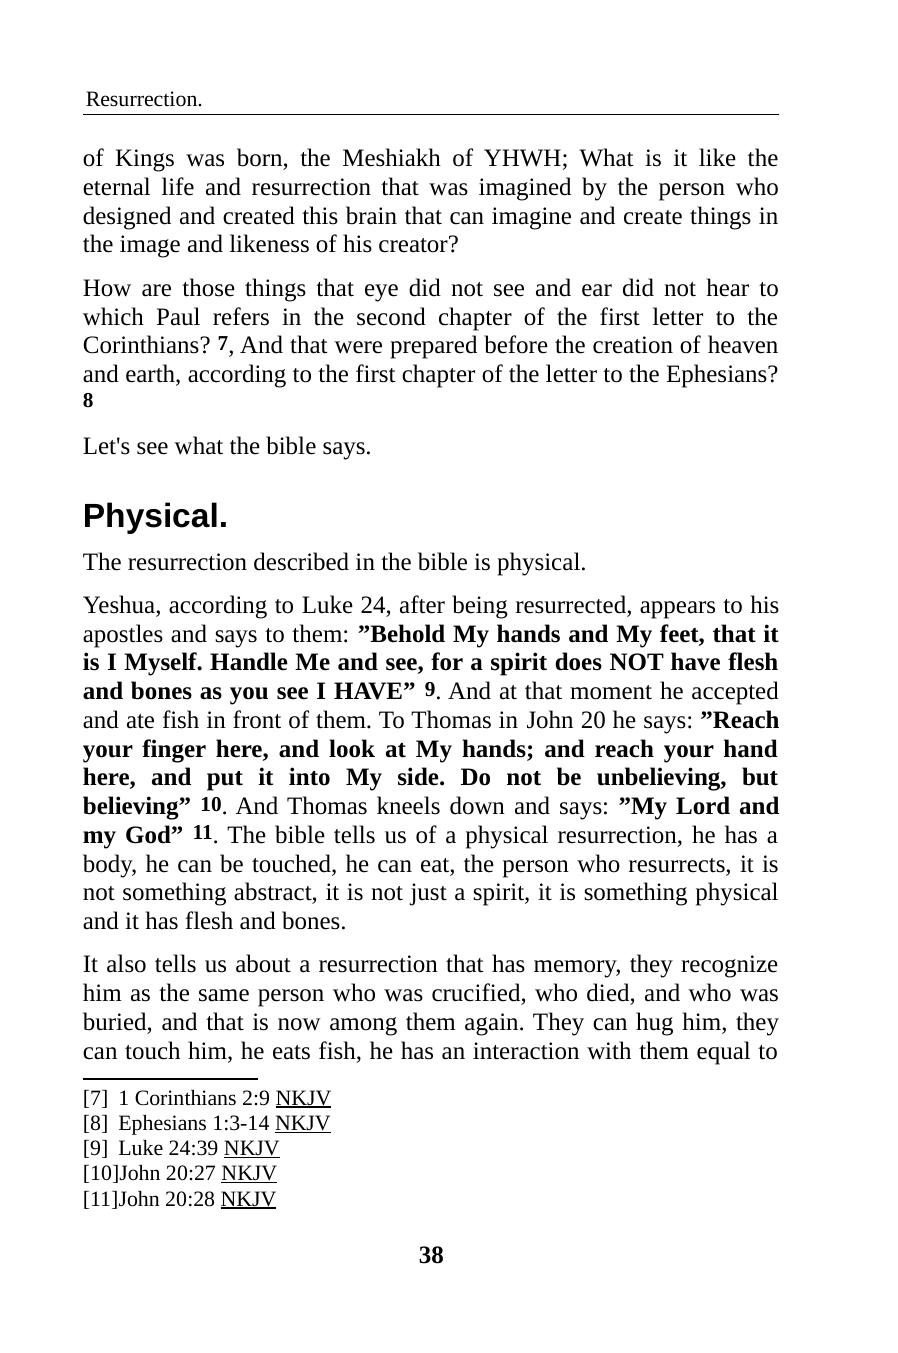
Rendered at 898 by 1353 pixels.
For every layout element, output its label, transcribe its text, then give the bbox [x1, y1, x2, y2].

text of Kings was born, the Meshiakh of YHWH; What is it like the eternal life and resurrection that was imagined by the person who designed and created this brain that can imagine and create things in the image and likeness of his creator? [83, 143, 779, 258]
text Ephesians 1:3-14 NKJV [83, 1110, 779, 1135]
text John 20:28 NKJV [83, 1186, 779, 1211]
subtitle Physical. [83, 495, 779, 534]
text The resurrection described in the bible is physical. [83, 547, 779, 575]
text Luke 24:39 NKJV [83, 1135, 779, 1160]
text It also tells us about a resurrection that has memory, they recognize him as the same person who was crucified, who died, and who was buried, and that is now among them again. They can hug him, they can touch him, he eats fish, he has an interaction with them equal to [83, 949, 779, 1064]
text Let's see what the bible says. [83, 431, 779, 460]
text John 20:27 NKJV [83, 1160, 779, 1186]
text How are those things that eye did not see and ear did not hear to which Paul refers in the second chapter of the first letter to the Corinthians? , And that were prepared before the creation of heaven and earth, according to the first chapter of the letter to the Ephesians? [83, 273, 779, 417]
text Yeshua, according to Luke 24, after being resurrected, appears to his apostles and says to them: ”Behold My hands and My feet, that it is I Myself. Handle Me and see, for a spirit does NOT have flesh and bones as you see I HAVE” . And at that moment he accepted and ate fish in front of them. To Thomas in John 20 he says: ”Reach your finger here, and look at My hands; and reach your hand here, and put it into My side. Do not be unbelieving, but believing” . And Thomas kneels down and says: ”My Lord and my God” . The bible tells us of a physical resurrection, he has a body, he can be touched, he can eat, the person who resurrects, it is not something abstract, it is not just a spirit, it is something physical and it has flesh and bones. [83, 590, 779, 935]
text 1 Corinthians 2:9 NKJV [83, 1085, 779, 1110]
